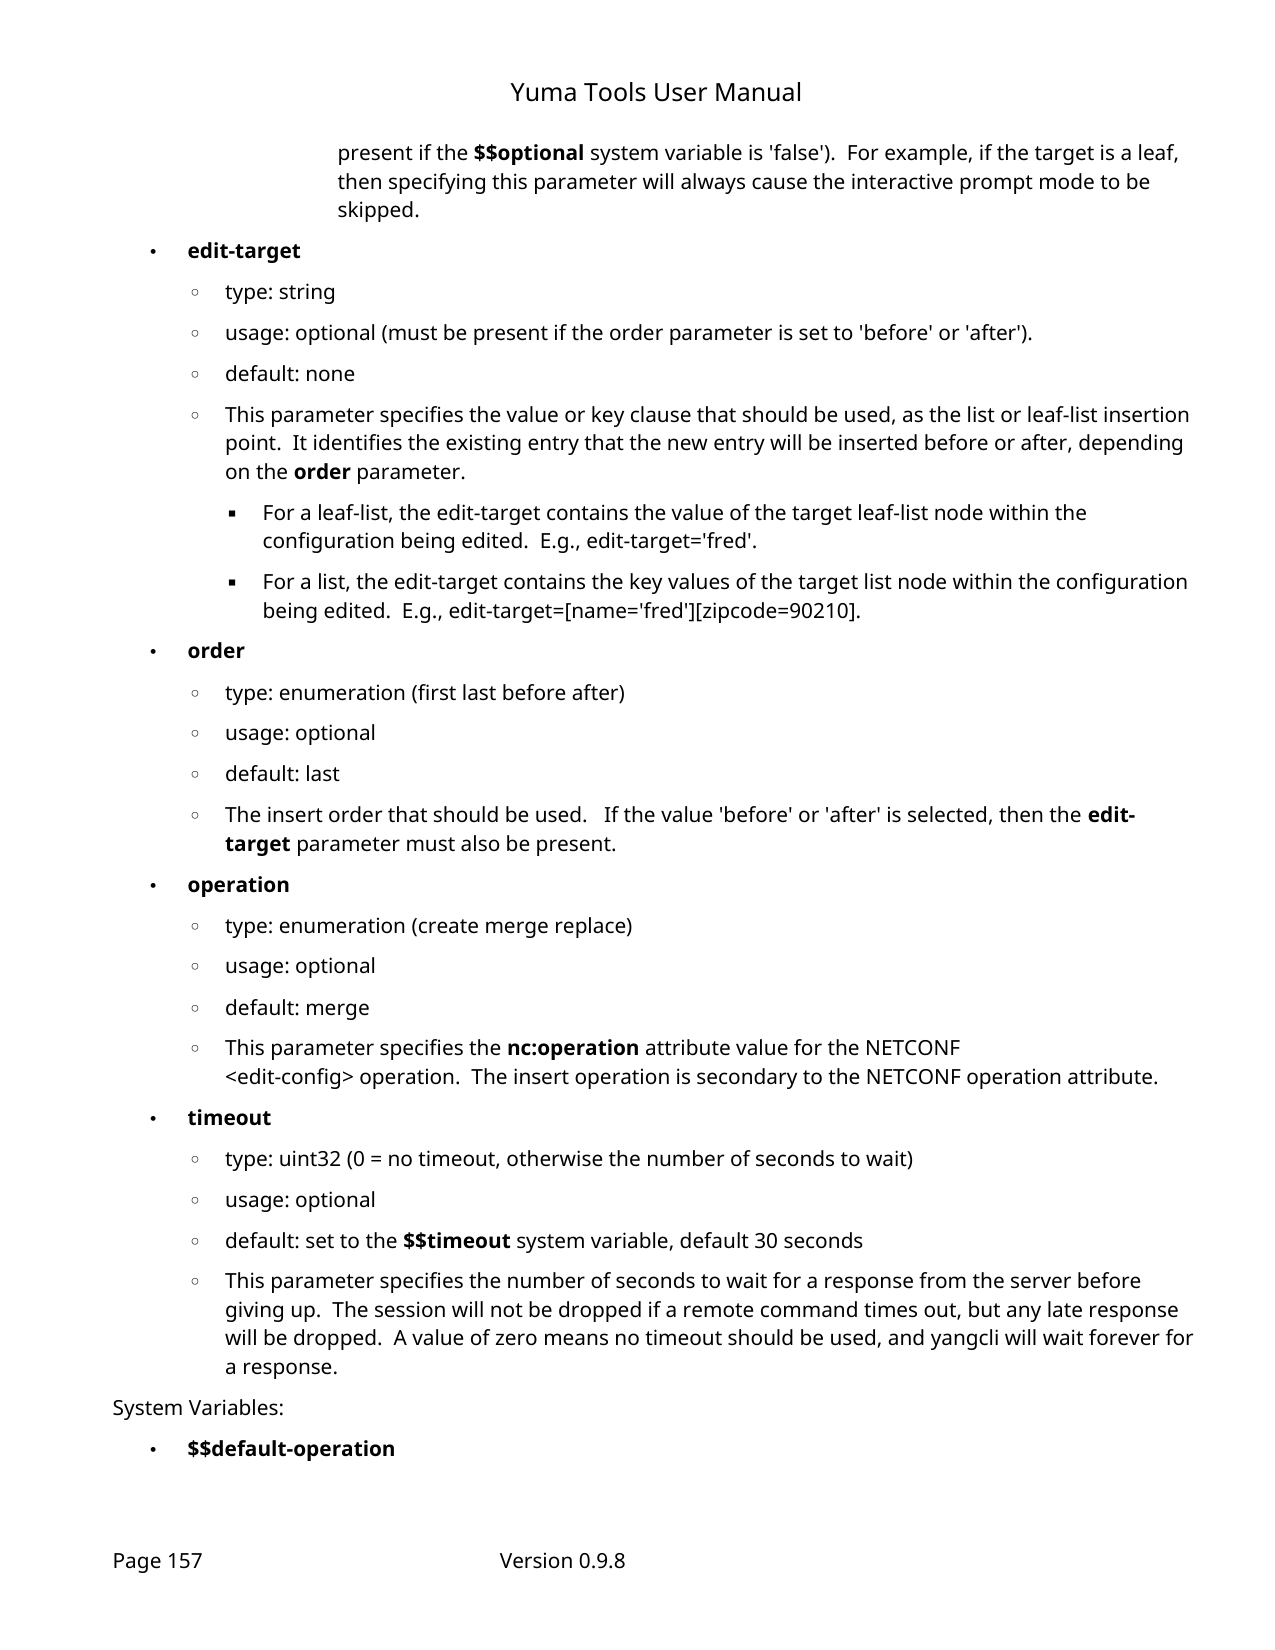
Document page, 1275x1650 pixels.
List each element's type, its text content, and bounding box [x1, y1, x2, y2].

list default: last [187, 759, 1200, 788]
list default: none [187, 359, 1200, 388]
list usage: optional [187, 952, 1200, 980]
list The insert order that should be used. If the value 'before' or 'after' is selected, then the edit-target parameter must also be present. [187, 800, 1200, 857]
list $$default-operation [150, 1434, 1200, 1462]
list For a list, the edit-target contains the key values of the target list node within the configuration being edited. E.g., edit-target=[name='fred'][zipcode=90210]. [225, 567, 1200, 624]
text System Variables: [112, 1393, 1200, 1421]
list timeout [150, 1103, 1200, 1131]
list operation [150, 870, 1200, 898]
list edit-target [150, 236, 1200, 265]
list order [150, 637, 1200, 665]
list usage: optional [187, 718, 1200, 747]
list This parameter specifies the value or key clause that should be used, as the list or leaf-list insertion point. It identifies the existing entry that the new entry will be inserted before or after, depending on the order parameter. [187, 400, 1200, 485]
list default: merge [187, 993, 1200, 1021]
list This parameter specifies the number of seconds to wait for a response from the server before giving up. The session will not be dropped if a remote command times out, but any late response will be dropped. A value of zero means no timeout should be used, and yangcli will wait forever for a response. [187, 1267, 1200, 1380]
list type: string [187, 277, 1200, 306]
list usage: optional (must be present if the order parameter is set to 'before' or 'after'). [187, 318, 1200, 347]
list type: enumeration (create merge replace) [187, 911, 1200, 939]
list For a leaf-list, the edit-target contains the value of the target leaf-list node within the configuration being edited. E.g., edit-target='fred'. [225, 498, 1200, 555]
list default: set to the $$timeout system variable, default 30 seconds [187, 1226, 1200, 1254]
list type: enumeration (first last before after) [187, 678, 1200, 706]
list This parameter specifies the nc:operation attribute value for the NETCONF <edit-config> operation. The insert operation is secondary to the NETCONF operation attribute. [187, 1033, 1200, 1090]
list type: uint32 (0 = no timeout, otherwise the number of seconds to wait) [187, 1144, 1200, 1172]
list usage: optional [187, 1185, 1200, 1213]
list present if the $$optional system variable is 'false'). For example, if the target is a leaf, then specifying this parameter will always cause the interactive prompt mode to be skipped. [300, 138, 1200, 224]
